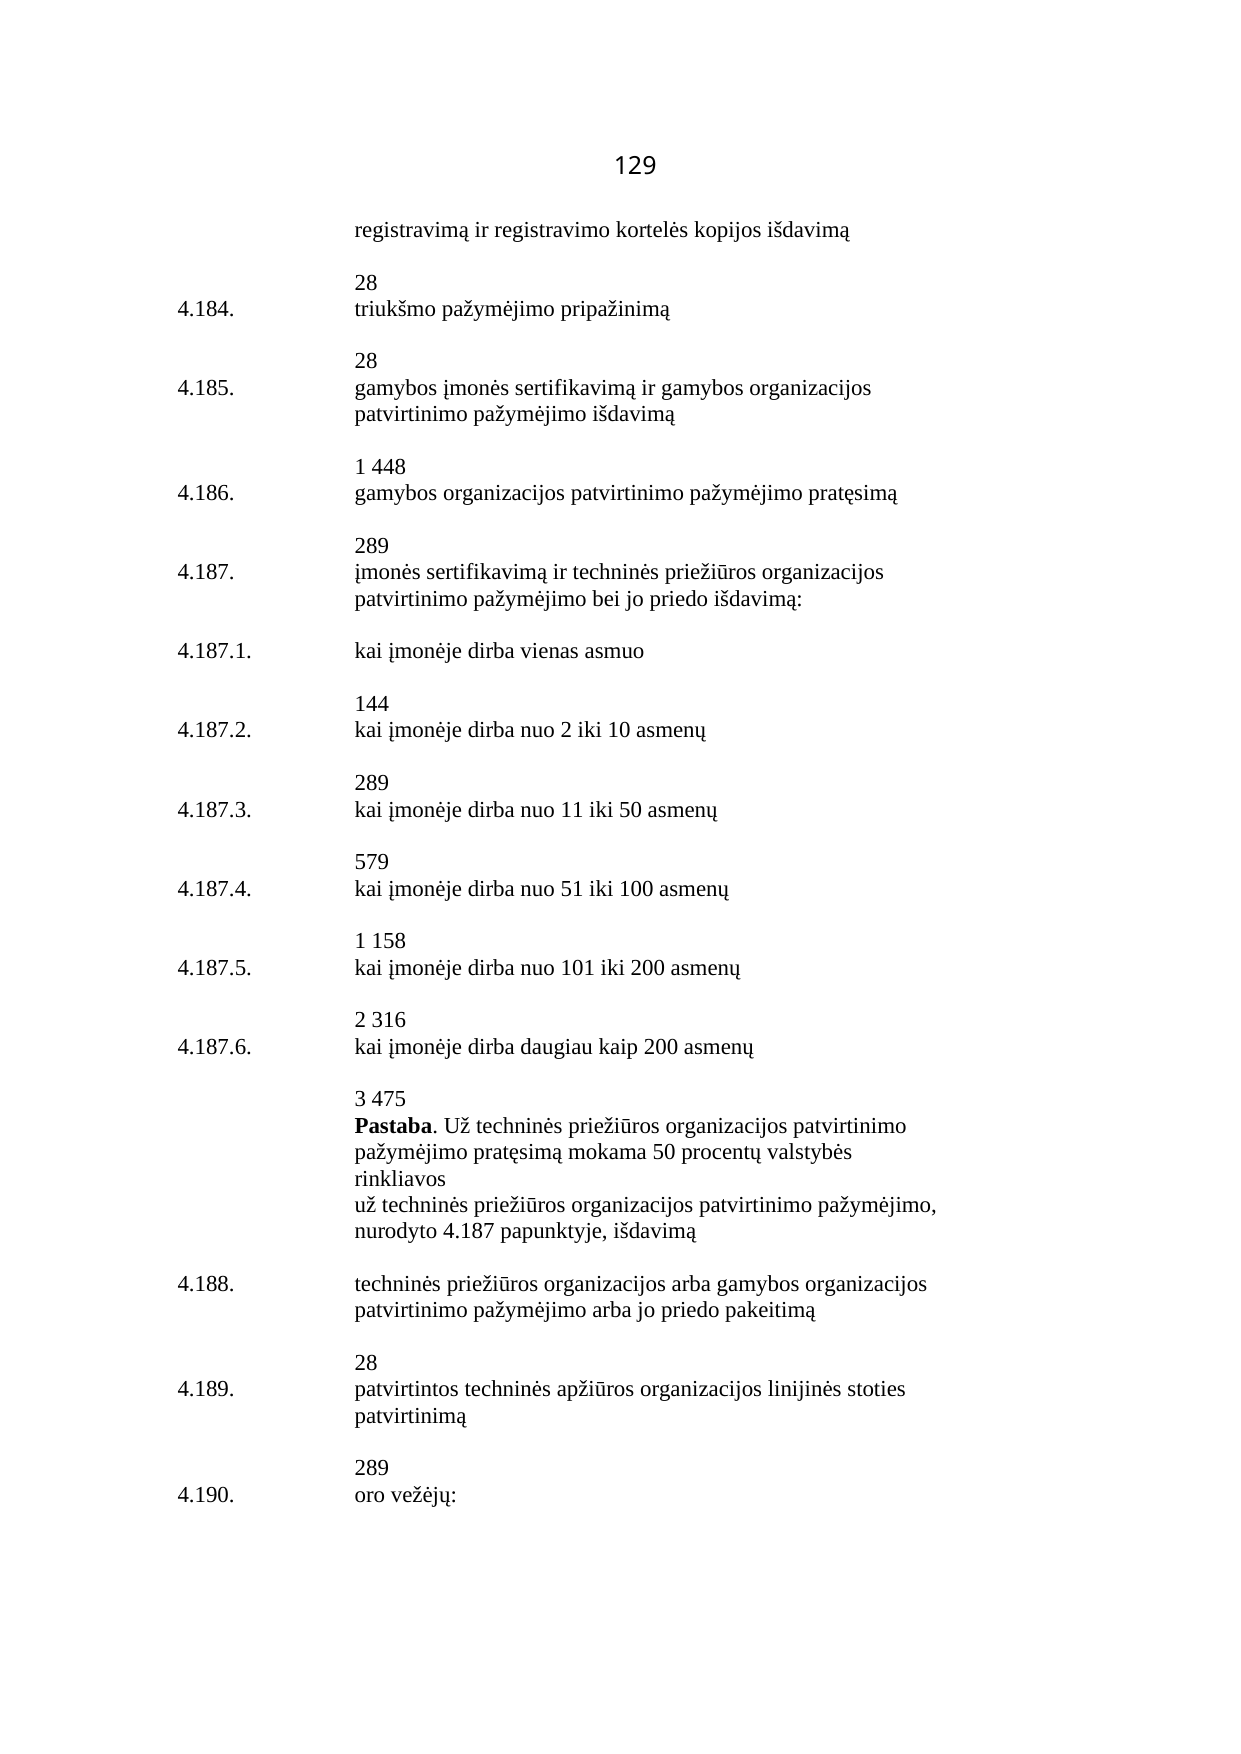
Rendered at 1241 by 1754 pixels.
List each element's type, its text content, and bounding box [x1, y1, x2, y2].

text registravimą ir registravimo kortelės kopijos išdavimą 28 [354, 216, 945, 295]
text 4.187.4. kai įmonėje dirba nuo 51 iki 100 asmenų 1 158 [177, 875, 945, 954]
text 4.184. triukšmo pažymėjimo pripažinimą 28 [177, 295, 945, 374]
text patvirtinimo pažymėjimo bei jo priedo išdavimą: [354, 585, 945, 637]
text 4.190. oro vežėjų: [177, 1481, 945, 1533]
text 4.185. gamybos įmonės sertifikavimą ir gamybos organizacijos [177, 374, 945, 400]
text 4.187.5. kai įmonėje dirba nuo 101 iki 200 asmenų 2 316 [177, 954, 945, 1033]
text patvirtinimo pažymėjimo išdavimą 1 448 [354, 400, 945, 479]
text pažymėjimo pratęsimą mokama 50 procentų valstybės rinkliavos [354, 1138, 945, 1191]
text patvirtinimą 289 [354, 1402, 945, 1481]
text 4.187.3. kai įmonėje dirba nuo 11 iki 50 asmenų 579 [177, 796, 945, 875]
text Pastaba. Už techninės priežiūros organizacijos patvirtinimo [354, 1112, 945, 1138]
text 4.187.6. kai įmonėje dirba daugiau kaip 200 asmenų 3 475 [177, 1033, 945, 1112]
text 4.186. gamybos organizacijos patvirtinimo pažymėjimo pratęsimą 289 [177, 479, 945, 558]
text 4.188. techninės priežiūros organizacijos arba gamybos organizacijos [177, 1270, 945, 1296]
text 4.187.2. kai įmonėje dirba nuo 2 iki 10 asmenų 289 [177, 717, 945, 796]
text 4.189. patvirtintos techninės apžiūros organizacijos linijinės stoties [177, 1375, 945, 1402]
text nurodyto 4.187 papunktyje, išdavimą [354, 1217, 945, 1270]
text patvirtinimo pažymėjimo arba jo priedo pakeitimą 28 [354, 1296, 945, 1375]
text už techninės priežiūros organizacijos patvirtinimo pažymėjimo, [354, 1191, 945, 1217]
text 4.187.1. kai įmonėje dirba vienas asmuo 144 [177, 637, 945, 717]
text 4.187. įmonės sertifikavimą ir techninės priežiūros organizacijos [177, 558, 945, 585]
